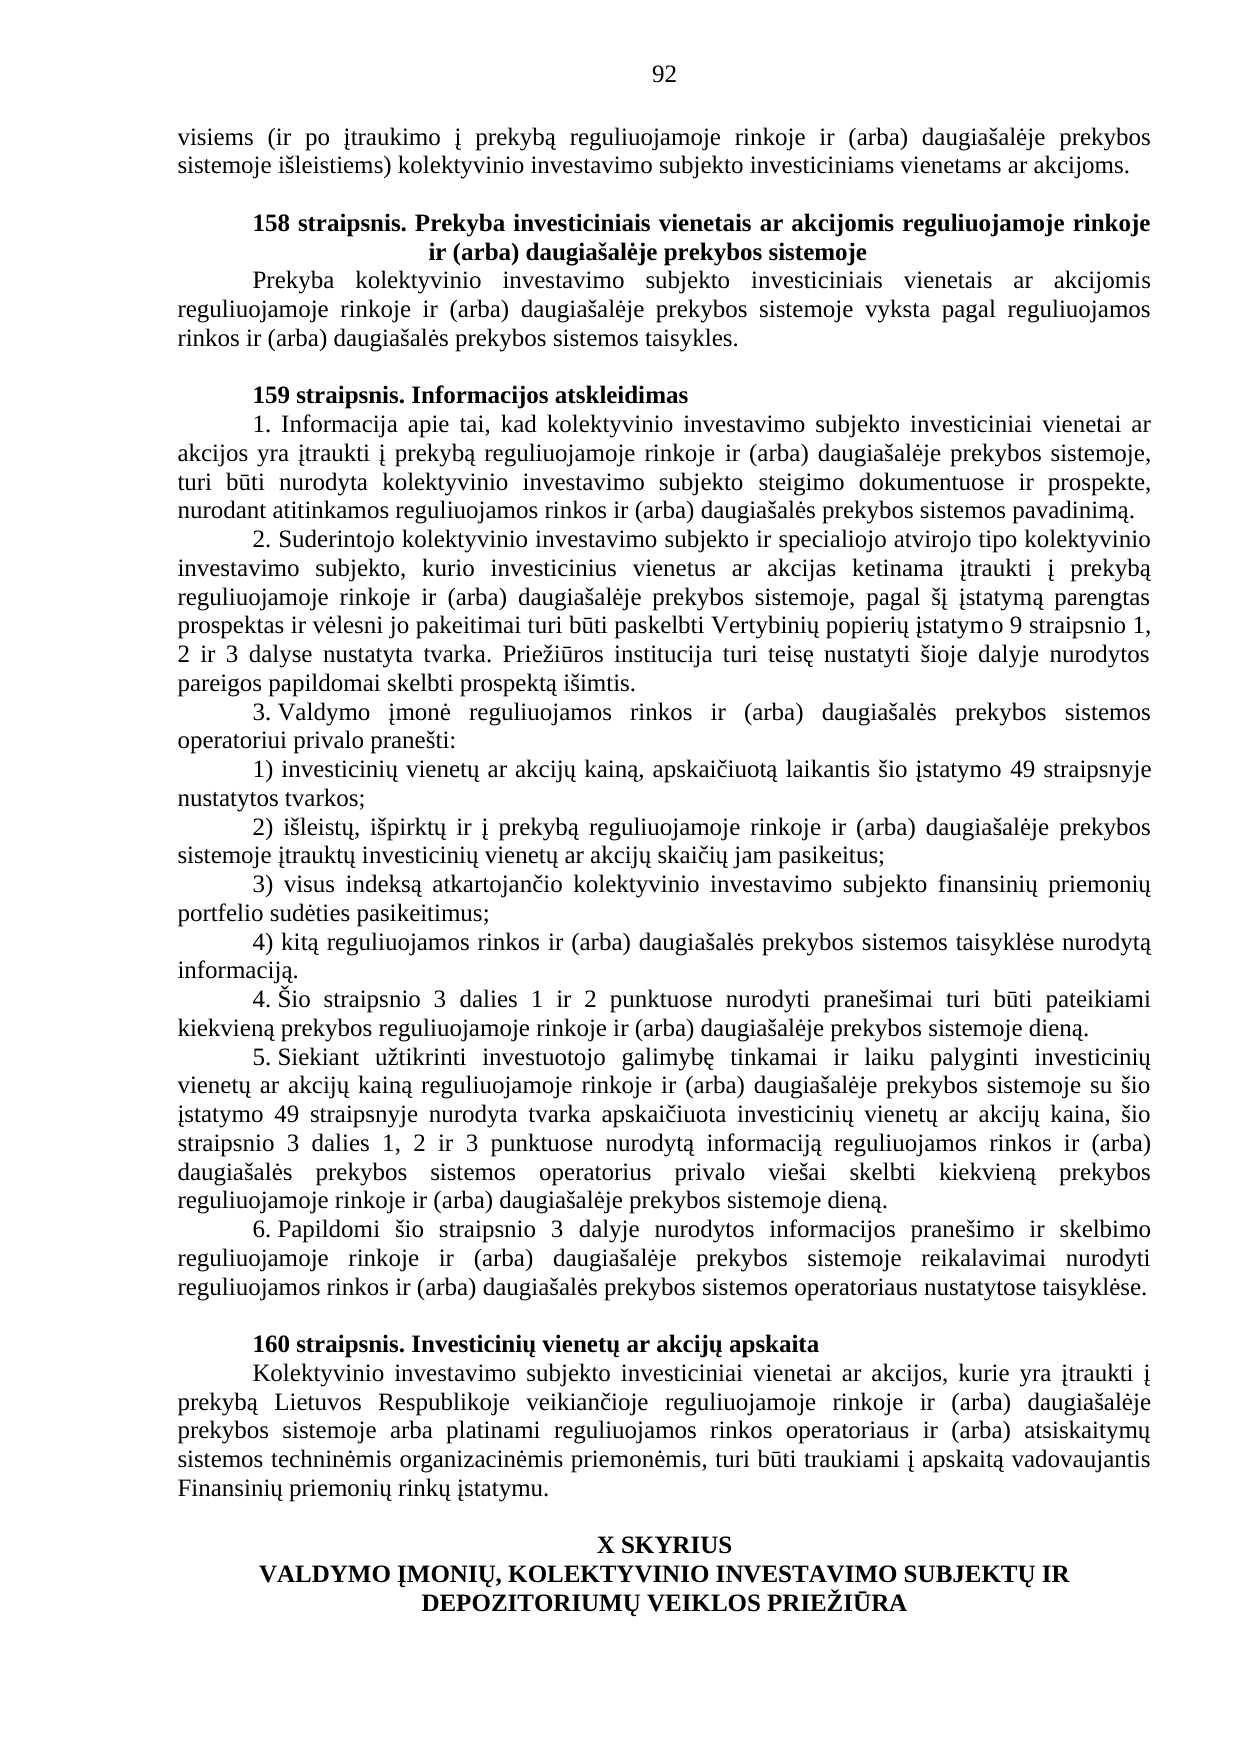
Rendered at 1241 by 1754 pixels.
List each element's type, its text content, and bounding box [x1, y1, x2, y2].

text 1) investicinių vienetų ar akcijų kainą, apskaičiuotą laikantis šio įstatymo 49 straipsnyje nustatytos tvarkos; [177, 754, 1152, 812]
text 1. Informacija apie tai, kad kolektyvinio investavimo subjekto investiciniai vienetai ar akcijos yra įtraukti į prekybą reguliuojamoje rinkoje ir (arba) daugiašalėje prekybos sistemoje, turi būti nurodyta kolektyvinio investavimo subjekto steigimo dokumentuose ir prospekte, nurodant atitinkamos reguliuojamos rinkos ir (arba) daugiašalės prekybos sistemos pavadinimą. [177, 409, 1152, 524]
text 5. Siekiant užtikrinti investuotojo galimybę tinkamai ir laiku palyginti investicinių vienetų ar akcijų kainą reguliuojamoje rinkoje ir (arba) daugiašalėje prekybos sistemoje su šio įstatymo 49 straipsnyje nurodyta tvarka apskaičiuota investicinių vienetų ar akcijų kaina, šio straipsnio 3 dalies 1, 2 ir 3 punktuose nurodytą informaciją reguliuojamos rinkos ir (arba) daugiašalės prekybos sistemos operatorius privalo viešai skelbti kiekvieną prekybos reguliuojamoje rinkoje ir (arba) daugiašalėje prekybos sistemoje dieną. [177, 1042, 1152, 1214]
text 2. Suderintojo kolektyvinio investavimo subjekto ir specialiojo atvirojo tipo kolektyvinio investavimo subjekto, kurio investicinius vienetus ar akcijas ketinama įtraukti į prekybą reguliuojamoje rinkoje ir (arba) daugiašalėje prekybos sistemoje, pagal šį įstatymą parengtas prospektas ir vėlesni jo pakeitimai turi būti paskelbti Vertybinių popierių įstatymo 9 straipsnio 1, 2 ir 3 dalyse nustatyta tvarka. Priežiūros institucija turi teisę nustatyti šioje dalyje nurodytos pareigos papildomai skelbti prospektą išimtis. [177, 524, 1152, 697]
text 4. Šio straipsnio 3 dalies 1 ir 2 punktuose nurodyti pranešimai turi būti pateikiami kiekvieną prekybos reguliuojamoje rinkoje ir (arba) daugiašalėje prekybos sistemoje dieną. [177, 984, 1152, 1042]
text 158 straipsnis. Prekyba investiciniais vienetais ar akcijomis reguliuojamoje rinkoje ir (arba) daugiašalėje prekybos sistemoje [252, 208, 1152, 266]
text 3) visus indeksą atkartojančio kolektyvinio investavimo subjekto finansinių priemonių portfelio sudėties pasikeitimus; [177, 869, 1152, 927]
text 160 straipsnis. Investicinių vienetų ar akcijų apskaita [252, 1329, 1152, 1358]
text Kolektyvinio investavimo subjekto investiciniai vienetai ar akcijos, kurie yra įtraukti į prekybą Lietuvos Respublikoje veikiančioje reguliuojamoje rinkoje ir (arba) daugiašalėje prekybos sistemoje arba platinami reguliuojamos rinkos operatoriaus ir (arba) atsiskaitymų sistemos techninėmis organizacinėmis priemonėmis, turi būti traukiami į apskaitą vadovaujantis Finansinių priemonių rinkų įstatymu. [177, 1358, 1152, 1502]
text X SKYRIUS [177, 1531, 1152, 1559]
text Prekyba kolektyvinio investavimo subjekto investiciniais vienetais ar akcijomis reguliuojamoje rinkoje ir (arba) daugiašalėje prekybos sistemoje vyksta pagal reguliuojamos rinkos ir (arba) daugiašalės prekybos sistemos taisykles. [177, 266, 1152, 352]
text 159 straipsnis. Informacijos atskleidimas [177, 381, 1152, 409]
text 3. Valdymo įmonė reguliuojamos rinkos ir (arba) daugiašalės prekybos sistemos operatoriui privalo pranešti: [177, 697, 1152, 754]
text 4) kitą reguliuojamos rinkos ir (arba) daugiašalės prekybos sistemos taisyklėse nurodytą informaciją. [177, 927, 1152, 984]
text visiems (ir po įtraukimo į prekybą reguliuojamoje rinkoje ir (arba) daugiašalėje prekybos sistemoje išleistiems) kolektyvinio investavimo subjekto investiciniams vienetams ar akcijoms. [177, 122, 1152, 179]
text 6. Papildomi šio straipsnio 3 dalyje nurodytos informacijos pranešimo ir skelbimo reguliuojamoje rinkoje ir (arba) daugiašalėje prekybos sistemoje reikalavimai nurodyti reguliuojamos rinkos ir (arba) daugiašalės prekybos sistemos operatoriaus nustatytose taisyklėse. [177, 1214, 1152, 1301]
text 2) išleistų, išpirktų ir į prekybą reguliuojamoje rinkoje ir (arba) daugiašalėje prekybos sistemoje įtrauktų investicinių vienetų ar akcijų skaičių jam pasikeitus; [177, 812, 1152, 869]
text VALDYMO ĮMONIŲ, KOLEKTYVINIO INVESTAVIMO SUBJEKTŲ IR DEPOZITORIUMŲ VEIKLOS PRIEŽIŪRA [177, 1559, 1152, 1617]
